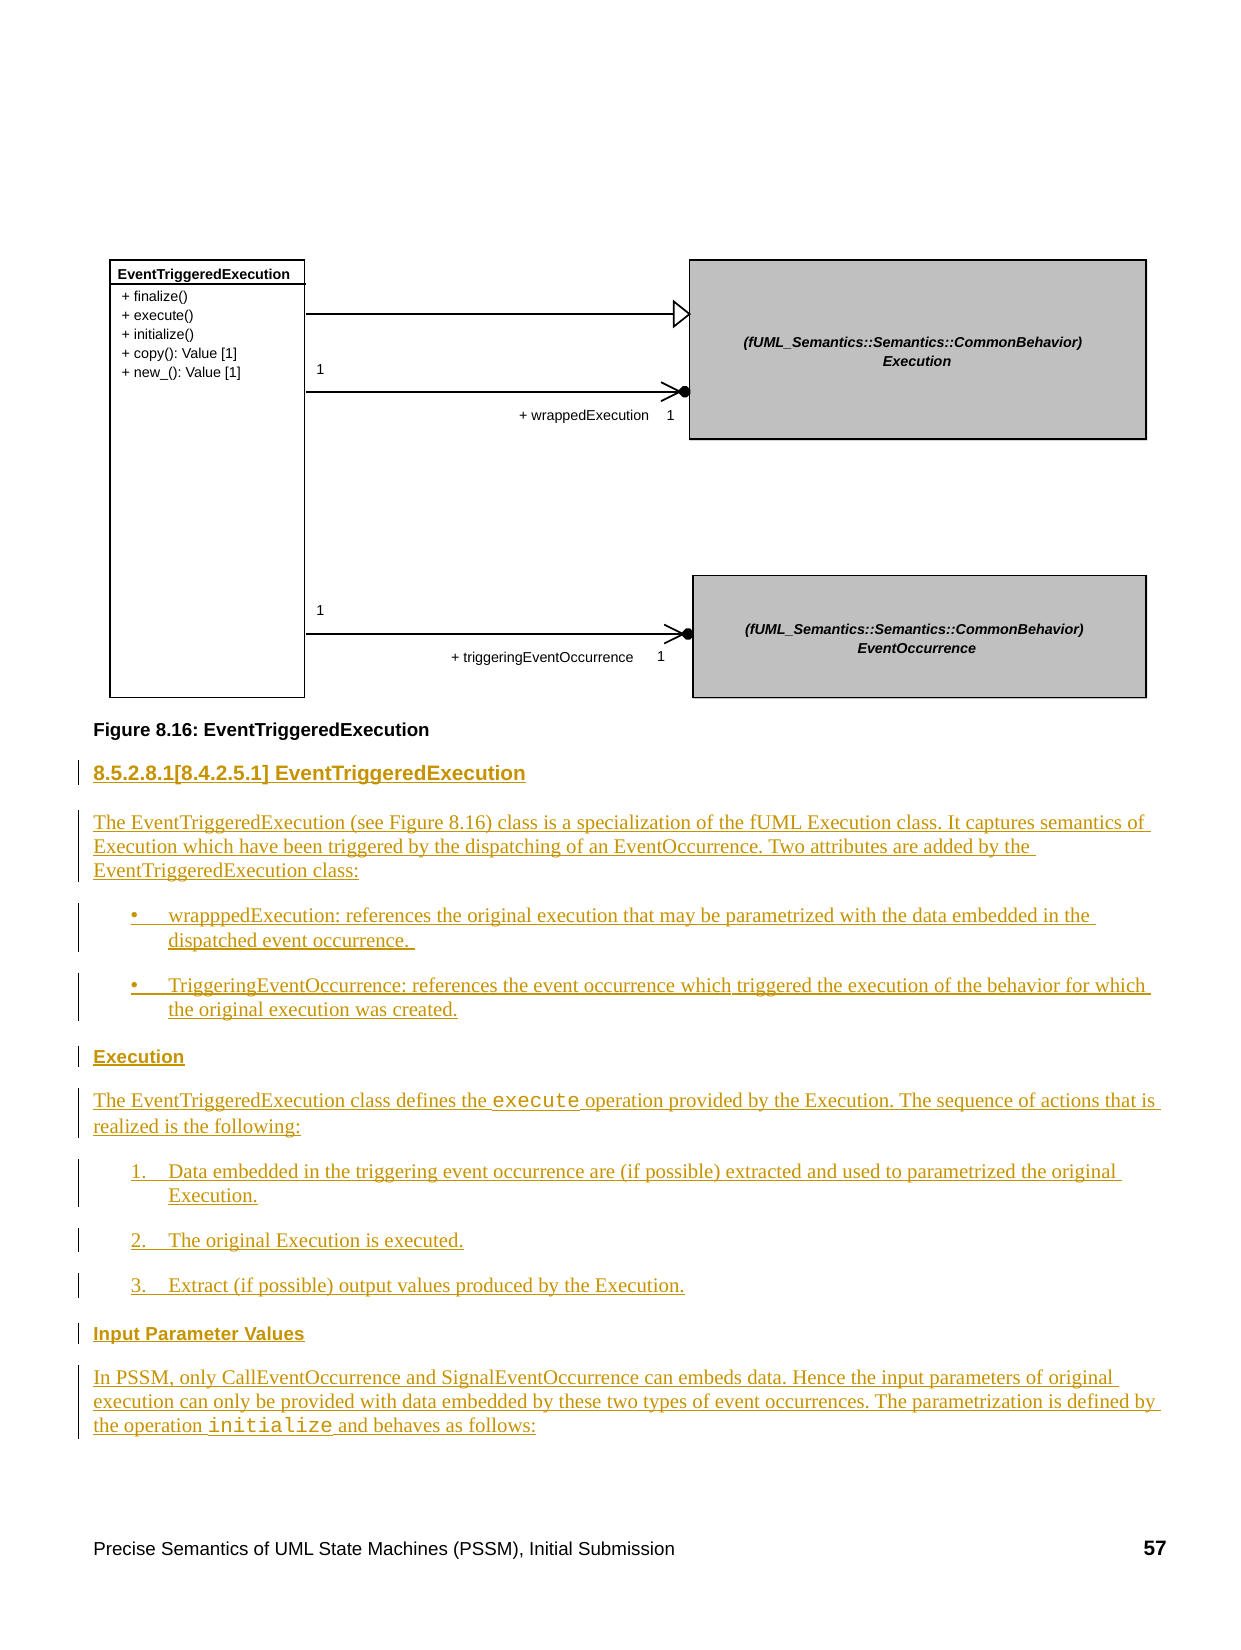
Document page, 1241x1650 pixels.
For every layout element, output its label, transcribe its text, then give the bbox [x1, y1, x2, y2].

text Figure 8.16: EventTriggeredExecution [93, 243, 1164, 740]
list Data embedded in the triggering event occurrence are (if possible) extracted and used to parametrized the original Execution. [131, 1159, 1164, 1207]
subtitle Input Parameter Values [93, 1322, 1164, 1344]
list wrapppedExecution: references the original execution that may be parametrized with the data embedded in the dispatched event occurrence. [131, 903, 1164, 952]
text The EventTriggeredExecution (see Figure 8.16) class is a specialization of the fUML Execution class. It captures semantics of Execution which have been triggered by the dispatching of an EventOccurrence. Two attributes are added by the EventTriggeredExecution class: [93, 810, 1164, 882]
list Extract (if possible) output values produced by the Execution. [131, 1273, 1164, 1297]
subtitle [93, 231, 1164, 243]
text In PSSM, only CallEventOccurrence and SignalEventOccurrence can embeds data. Hence the input parameters of original execution can only be provided with data embedded by these two types of event occurrences. The parametrization is defined by the operation initialize and behaves as follows: [93, 1365, 1164, 1439]
list TriggeringEventOccurrence: references the event occurrence which triggered the execution of the behavior for which the original execution was created. [131, 973, 1164, 1021]
text The EventTriggeredExecution class defines the execute operation provided by the Execution. The sequence of actions that is realized is the following: [93, 1088, 1164, 1138]
subtitle Execution [93, 1046, 1164, 1067]
subtitle EventTriggeredExecution [93, 740, 1164, 785]
list The original Execution is executed. [131, 1228, 1164, 1252]
